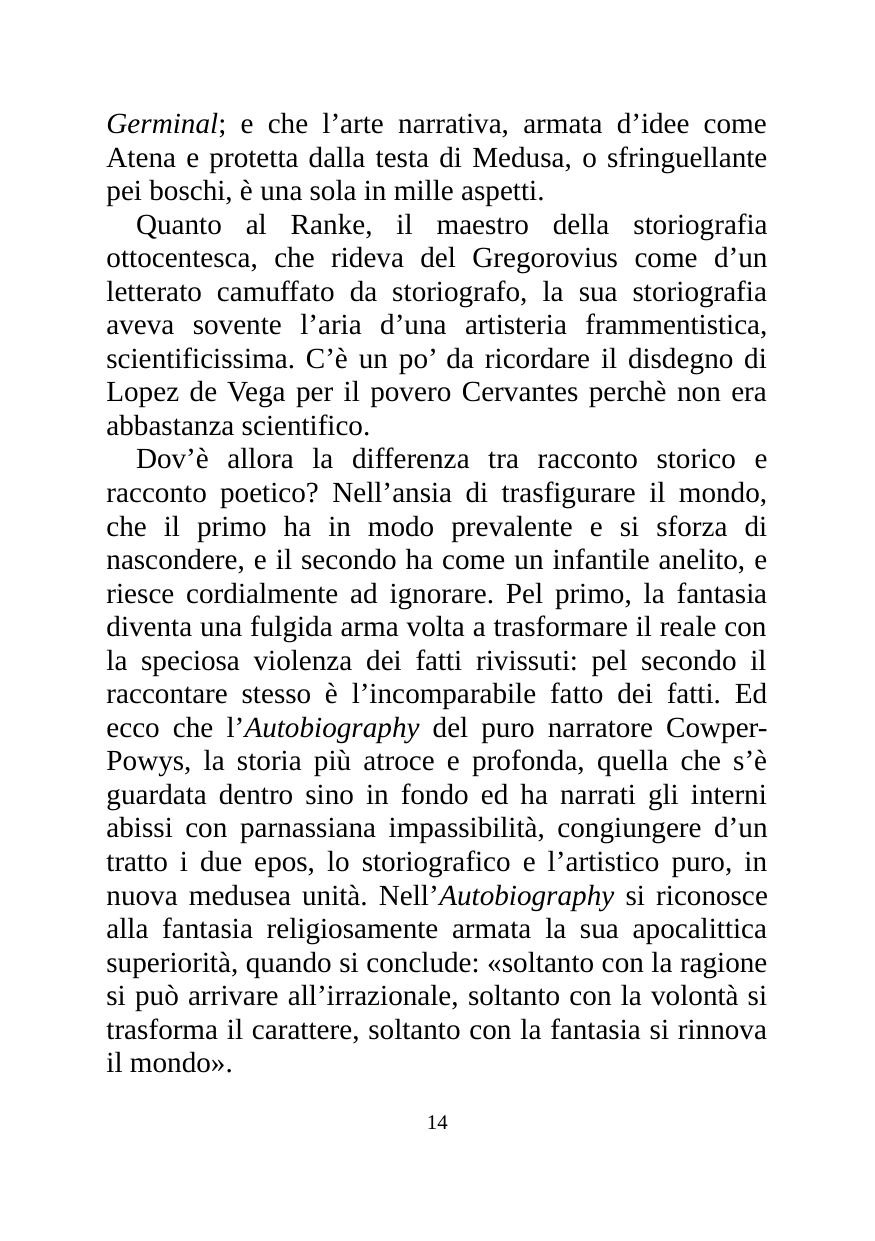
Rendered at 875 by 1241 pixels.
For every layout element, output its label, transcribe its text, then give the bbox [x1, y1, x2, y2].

text Germinal; e che l’arte narrativa, armata d’idee come Atena e protetta dalla testa di Medusa, o sfringuellante pei boschi, è una sola in mille aspetti. [106, 106, 768, 207]
text Quanto al Ranke, il maestro della storiografia ottocentesca, che rideva del Gregorovius come d’un letterato camuffato da storiografo, la sua storiografia aveva sovente l’aria d’una artisteria frammentistica, scientificissima. C’è un po’ da ricordare il disdegno di Lopez de Vega per il povero Cervantes perchè non era abbastanza scientifico. [106, 207, 768, 442]
text Dov’è allora la differenza tra racconto storico e racconto poetico? Nell’ansia di trasfigurare il mondo, che il primo ha in modo prevalente e si sforza di nascondere, e il secondo ha come un infantile anelito, e riesce cordialmente ad ignorare. Pel primo, la fantasia diventa una fulgida arma volta a trasformare il reale con la speciosa violenza dei fatti rivissuti: pel secondo il raccontare stesso è l’incomparabile fatto dei fatti. Ed ecco che l’Autobiography del puro narratore Cowper-Powys, la storia più atroce e profonda, quella che s’è guardata dentro sino in fondo ed ha narrati gli interni abissi con parnassiana impassibilità, congiungere d’un tratto i due epos, lo storiografico e l’artistico puro, in nuova medusea unità. Nell’Autobiography si riconosce alla fantasia religiosamente armata la sua apocalittica superiorità, quando si conclude: «soltanto con la ragione si può arrivare all’irrazionale, soltanto con la volontà si trasforma il carattere, soltanto con la fantasia si rinnova il mondo». [106, 442, 768, 1079]
